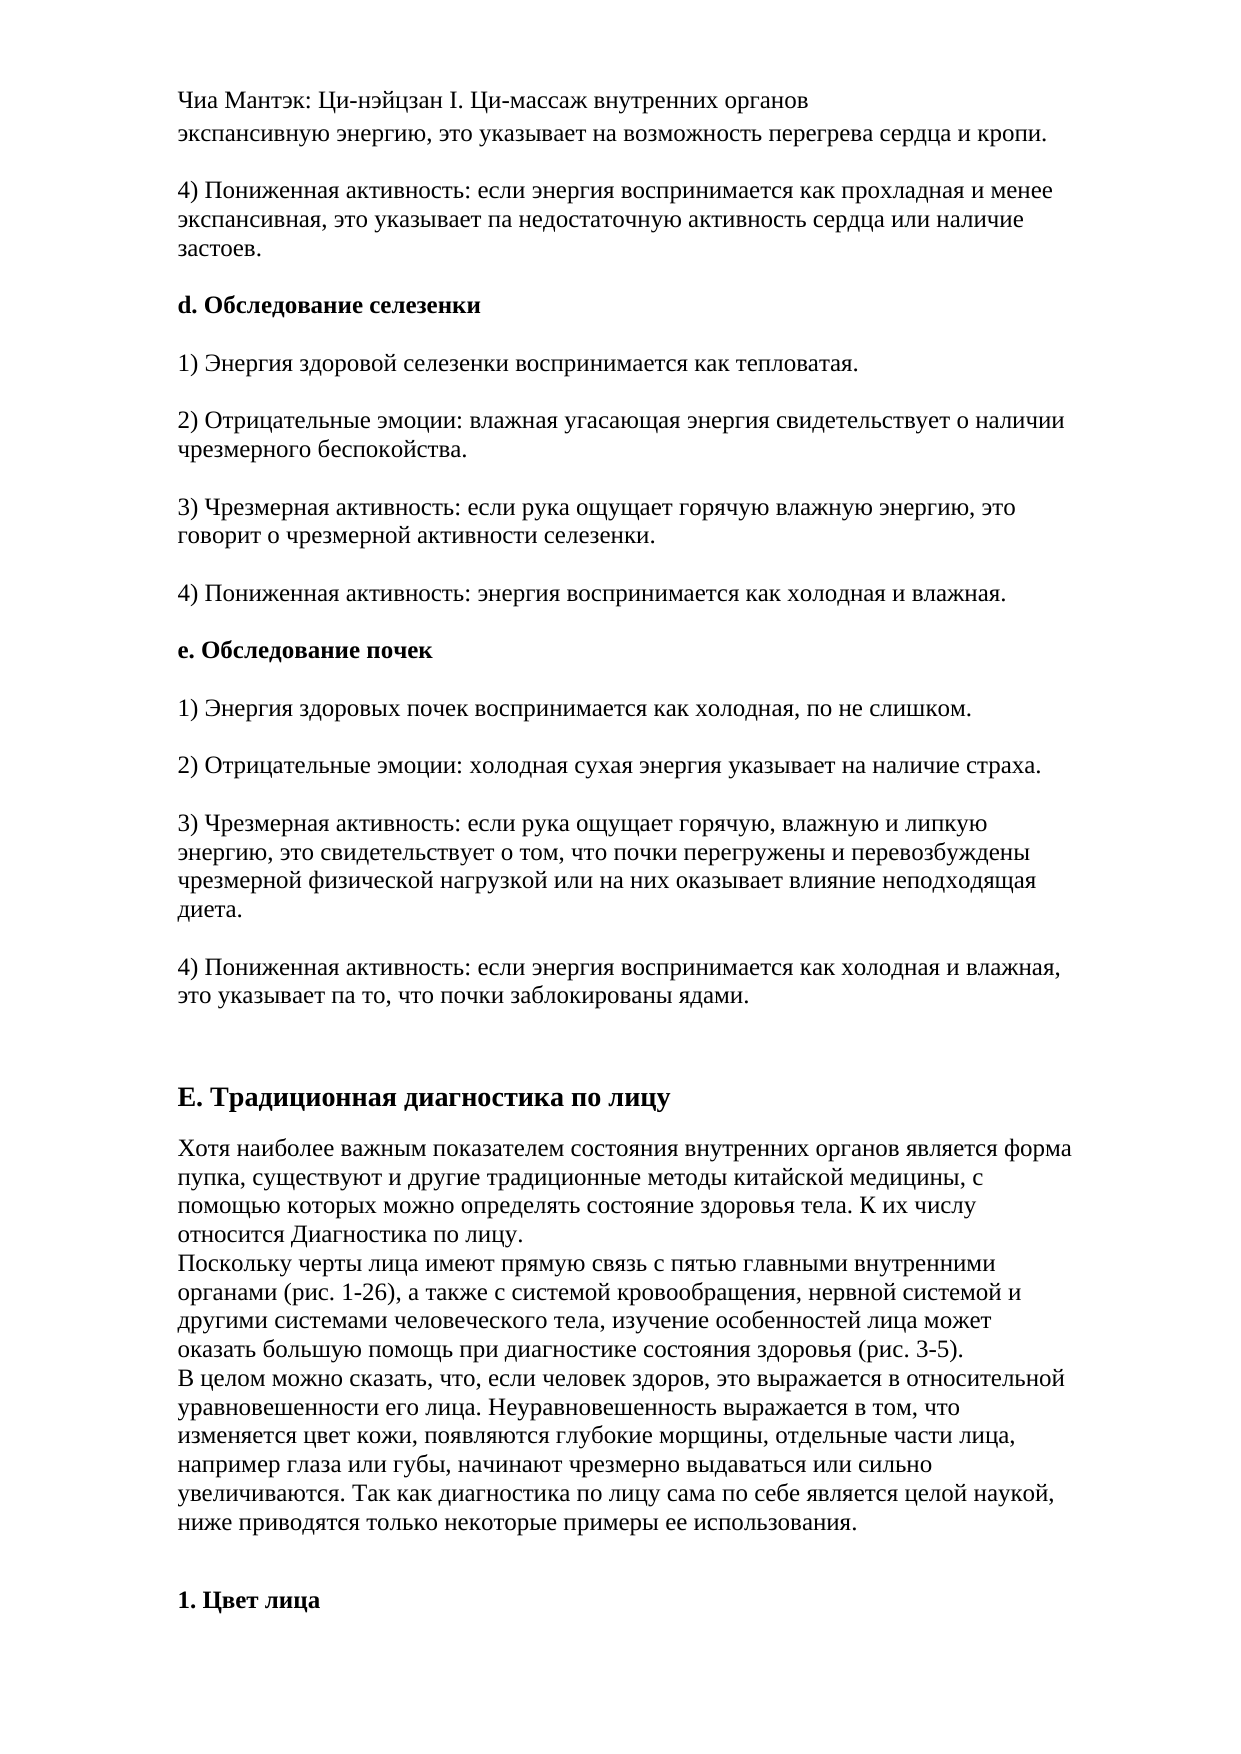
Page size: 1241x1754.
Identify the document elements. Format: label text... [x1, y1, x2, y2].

text 1. Цвет лица [177, 1556, 1076, 1614]
text Е. Традиционная диагностика по лицу [177, 1080, 1076, 1112]
text экспансивную энергию, это указывает на возможность перегрева сердца и кропи. 4) Пониженная активность: если энергия воспринимается как прохладная и менее экспансивная, это указывает па недостаточную активность сердца или наличие застоев. d. Обследование селезенки 1) Энергия здоровой селезенки воспринимается как тепловатая. 2) Отрицательные эмоции: влажная угасающая энергия свидетельствует о наличии чрезмерного беспокойства. 3) Чрезмерная активность: если рука ощущает горячую влажную энергию, это говорит о чрезмерной активности селезенки. 4) Пониженная активность: энергия воспринимается как холодная и влажная. е. Обследование почек 1) Энергия здоровых почек воспринимается как холодная, по не слишком. 2) Отрицательные эмоции: холодная сухая энергия указывает на наличие страха. 3) Чрезмерная активность: если рука ощущает горячую, влажную и липкую энергию, это свидетельствует о том, что почки перегружены и перевозбуждены чрезмерной физической нагрузкой или на них оказывает влияние неподходящая диета. 4) Пониженная активность: если энергия воспринимается как холодная и влажная, это указывает па то, что почки заблокированы ядами. [177, 118, 1076, 1009]
text Хотя наиболее важным показателем состояния внутренних органов является форма пупка, существуют и другие традиционные методы китайской медицины, с помощью которых можно определять состояние здоровья тела. К их числу относится Диагностика по лицу. Поскольку черты лица имеют прямую связь с пятью главными внутренними органами (рис. 1-26), а также с системой кровообращения, нервной системой и другими системами человеческого тела, изучение особенностей лица может оказать большую помощь при диагностике состояния здоровья (рис. 3-5). В целом можно сказать, что, если человек здоров, это выражается в относительной уравновешенности его лица. Неуравновешенность выражается в том, что изменяется цвет кожи, появляются глубокие морщины, отдельные части лица, например глаза или губы, начинают чрезмерно выдаваться или сильно увеличиваются. Так как диагностика по лицу сама по себе является целой наукой, ниже приводятся только некоторые примеры ее использования. [177, 1133, 1076, 1536]
